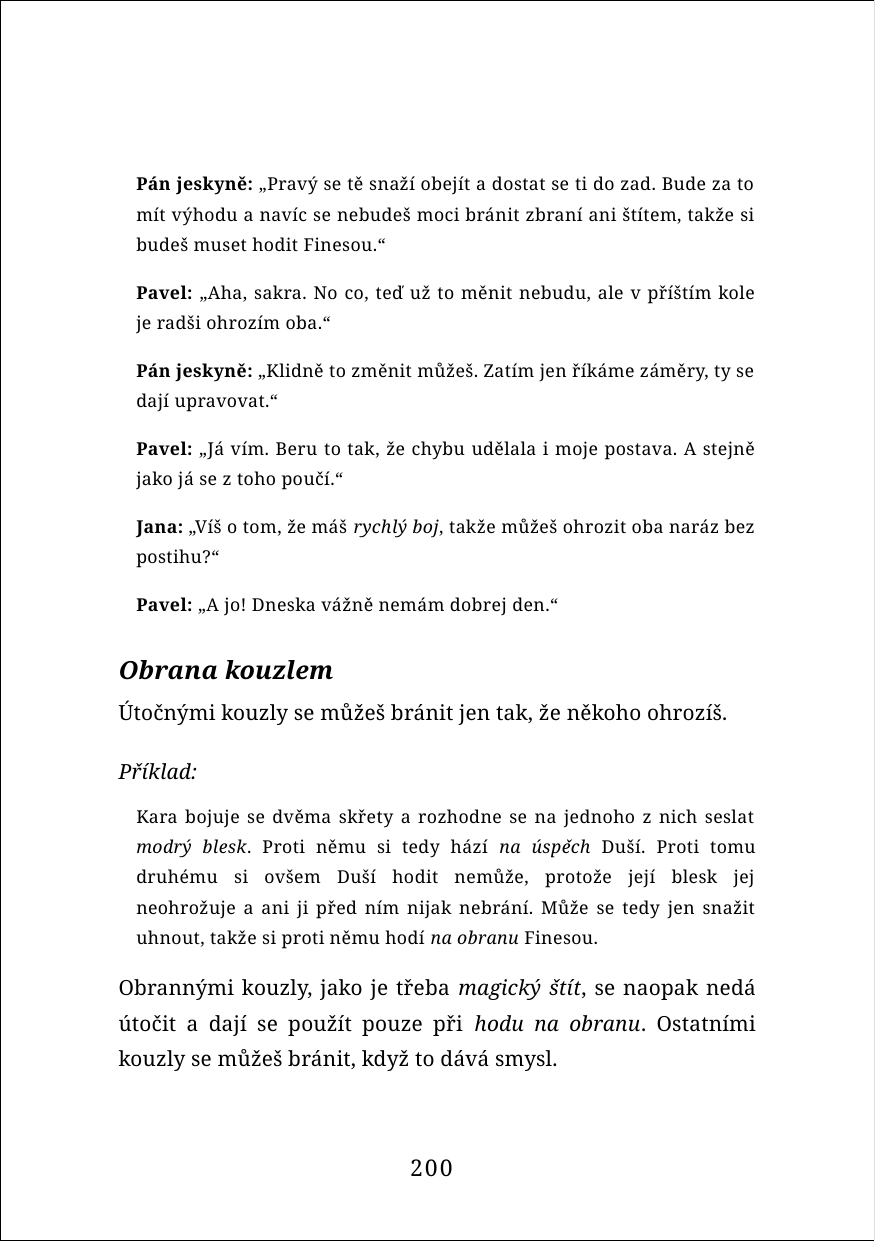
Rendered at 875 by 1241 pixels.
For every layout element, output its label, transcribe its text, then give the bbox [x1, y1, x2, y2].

text Kara bojuje se dvěma skřety a rozhodne se na jednoho z nich seslat modrý blesk. Proti němu si tedy hází na úspěch Duší. Proti tomu druhému si ovšem Duší hodit nemůže, protože její blesk jej neohrožuje a ani ji před ním nijak nebrání. Může se tedy jen snažit uhnout, takže si proti němu hodí na obranu Finesou. [136, 804, 756, 949]
text Útočnými kouzly se můžeš bránit jen tak, že někoho ohrozíš. [118, 698, 756, 727]
text Pavel: „Aha, sakra. No co, teď už to měnit nebudu, ale v příštím kole je radši ohrozím oba.“ [136, 280, 756, 334]
text Pavel: „A jo! Dneska vážně nemám dobrej den.“ [136, 593, 756, 617]
text Pán jeskyně: „Klidně to změnit můžeš. Zatím jen říkáme záměry, ty se dají upravovat.“ [136, 358, 756, 413]
text Obrannými kouzly, jako je třeba magický štít, se naopak nedá útočit a dají se použít pouze při hodu na obranu. Ostatními kouzly se můžeš bránit, když to dává smysl. [118, 973, 756, 1073]
subtitle Obrana kouzlem [118, 652, 756, 686]
text Příklad: [118, 757, 756, 786]
text Jana: „Víš o tom, že máš rychlý boj, takže můžeš ohrozit oba naráz bez postihu?“ [136, 514, 756, 569]
text Pán jeskyně: „Pravý se tě snaží obejít a dostat se ti do zad. Bude za to mít výhodu a navíc se nebudeš moci bránit zbraní ani štítem, takže si budeš muset hodit Finesou.“ [136, 172, 756, 256]
text Pavel: „Já vím. Beru to tak, že chybu udělala i moje postava. A stejně jako já se z toho poučí.“ [136, 436, 756, 491]
